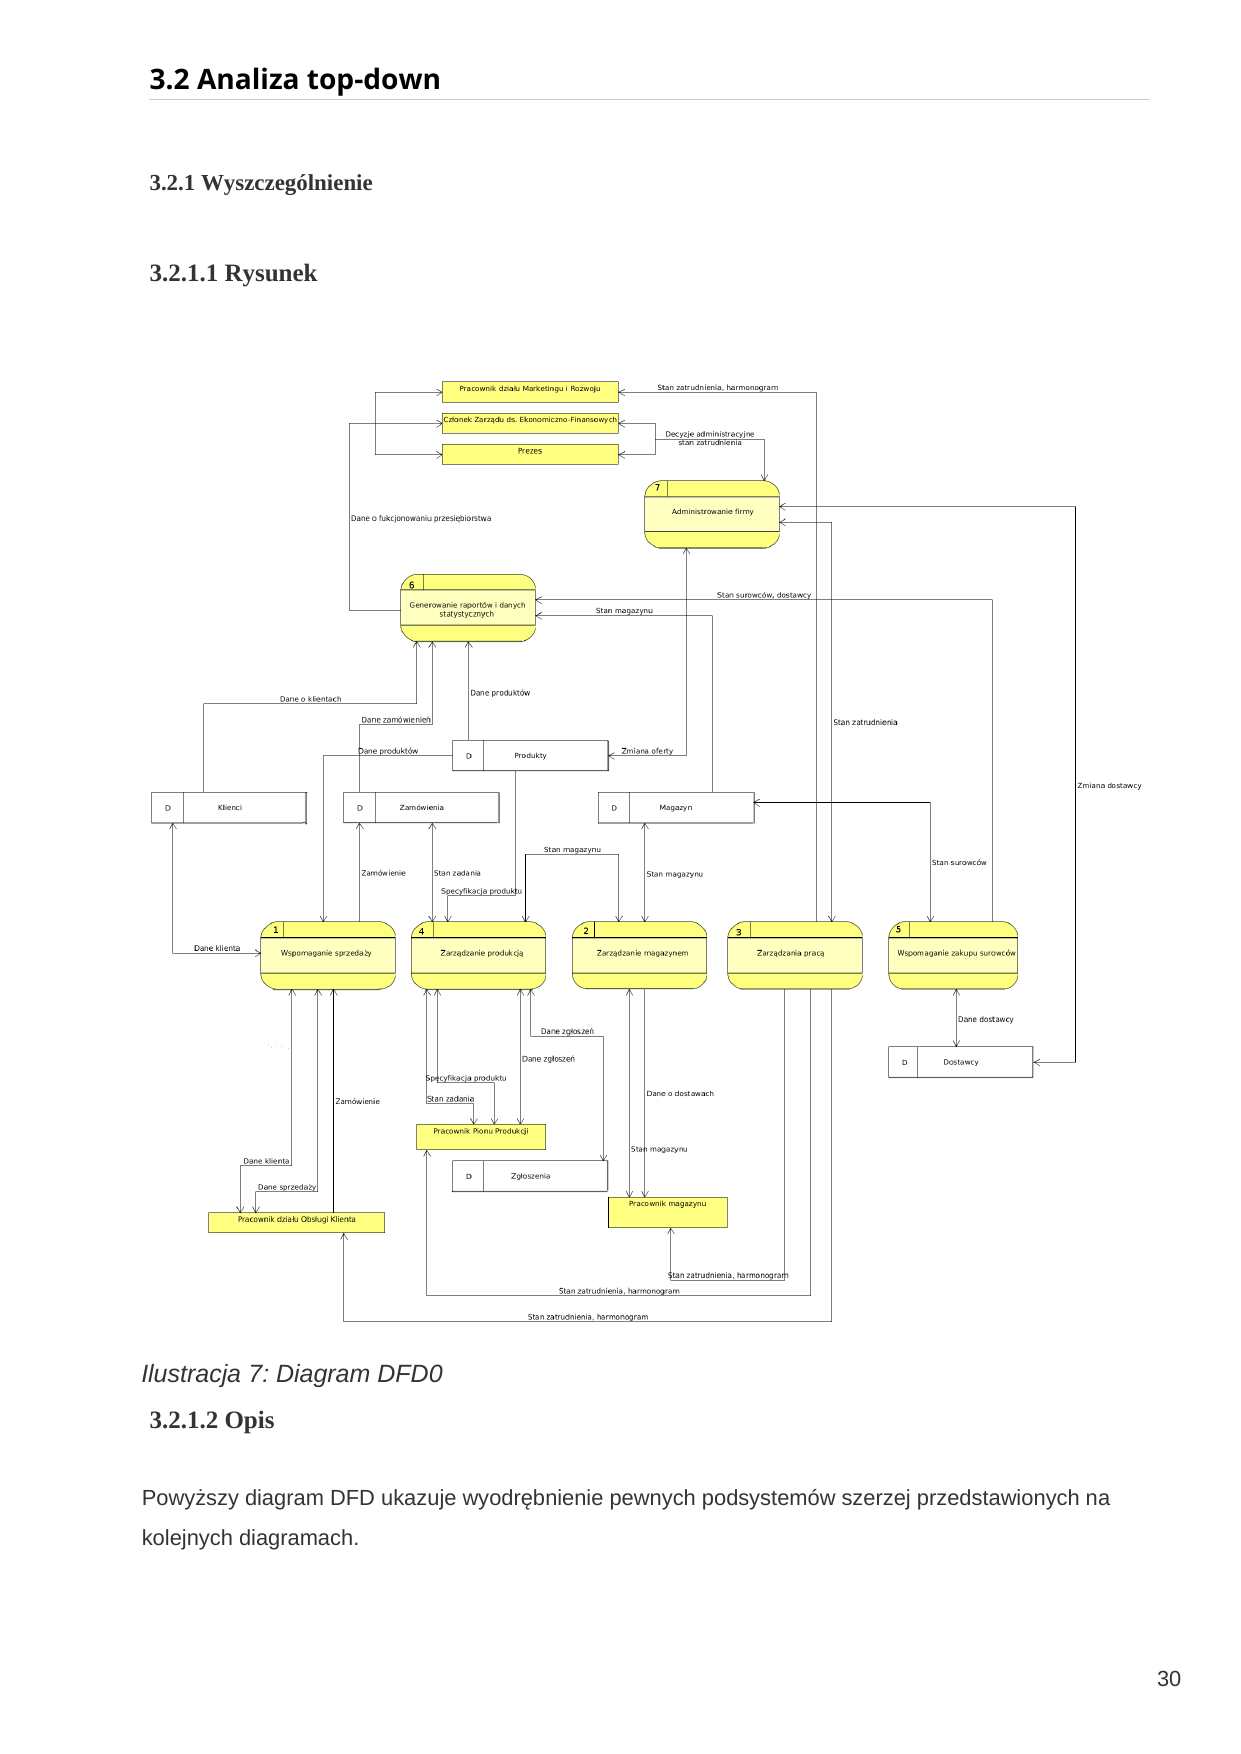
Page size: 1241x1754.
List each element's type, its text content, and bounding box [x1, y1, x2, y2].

text Ilustracja 7: Diagram DFD0 [141, 1342, 1157, 1387]
subtitle 3.2.1 Wyszczególnienie [149, 169, 1150, 196]
subtitle 3.2.1.2 Opis [149, 1387, 1150, 1433]
text Powyższy diagram DFD ukazuje wyodrębnienie pewnych podsystemów szerzej przedstawionych na kolejnych diagramach. [142, 1485, 1158, 1551]
subtitle [141, 351, 1157, 372]
subtitle 3.2 Analiza top-down [149, 59, 1150, 99]
picture [141, 372, 1158, 1342]
subtitle 3.2.1.1 Rysunek [149, 258, 1150, 287]
